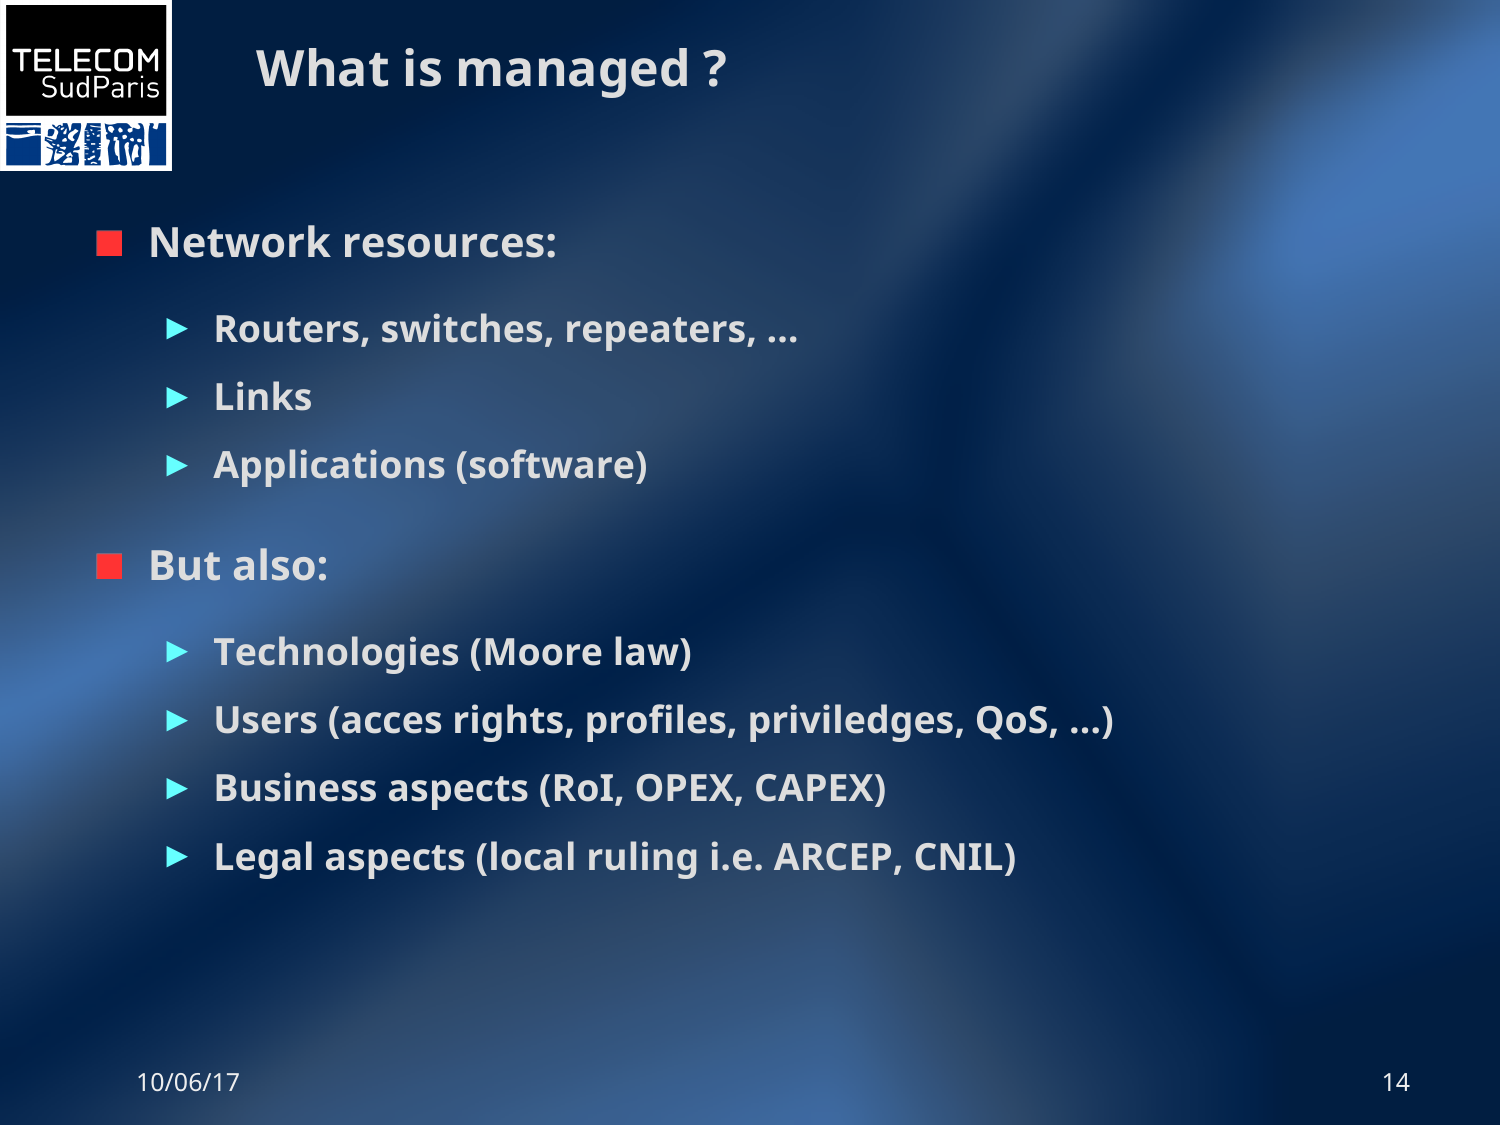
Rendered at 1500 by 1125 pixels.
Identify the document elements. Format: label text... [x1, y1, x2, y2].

list Network resources: Routers, switches, repeaters, … Links Applications (software) But also: Technologies (Moore law) Users (acces rights, profiles, priviledges, QoS, …) Business aspects (RoI, OPEX, CAPEX) Legal aspects (local ruling i.e. ARCEP, CNIL) [76, 207, 1427, 977]
title What is managed ? [242, 7, 1436, 126]
picture [0, 0, 1500, 1125]
